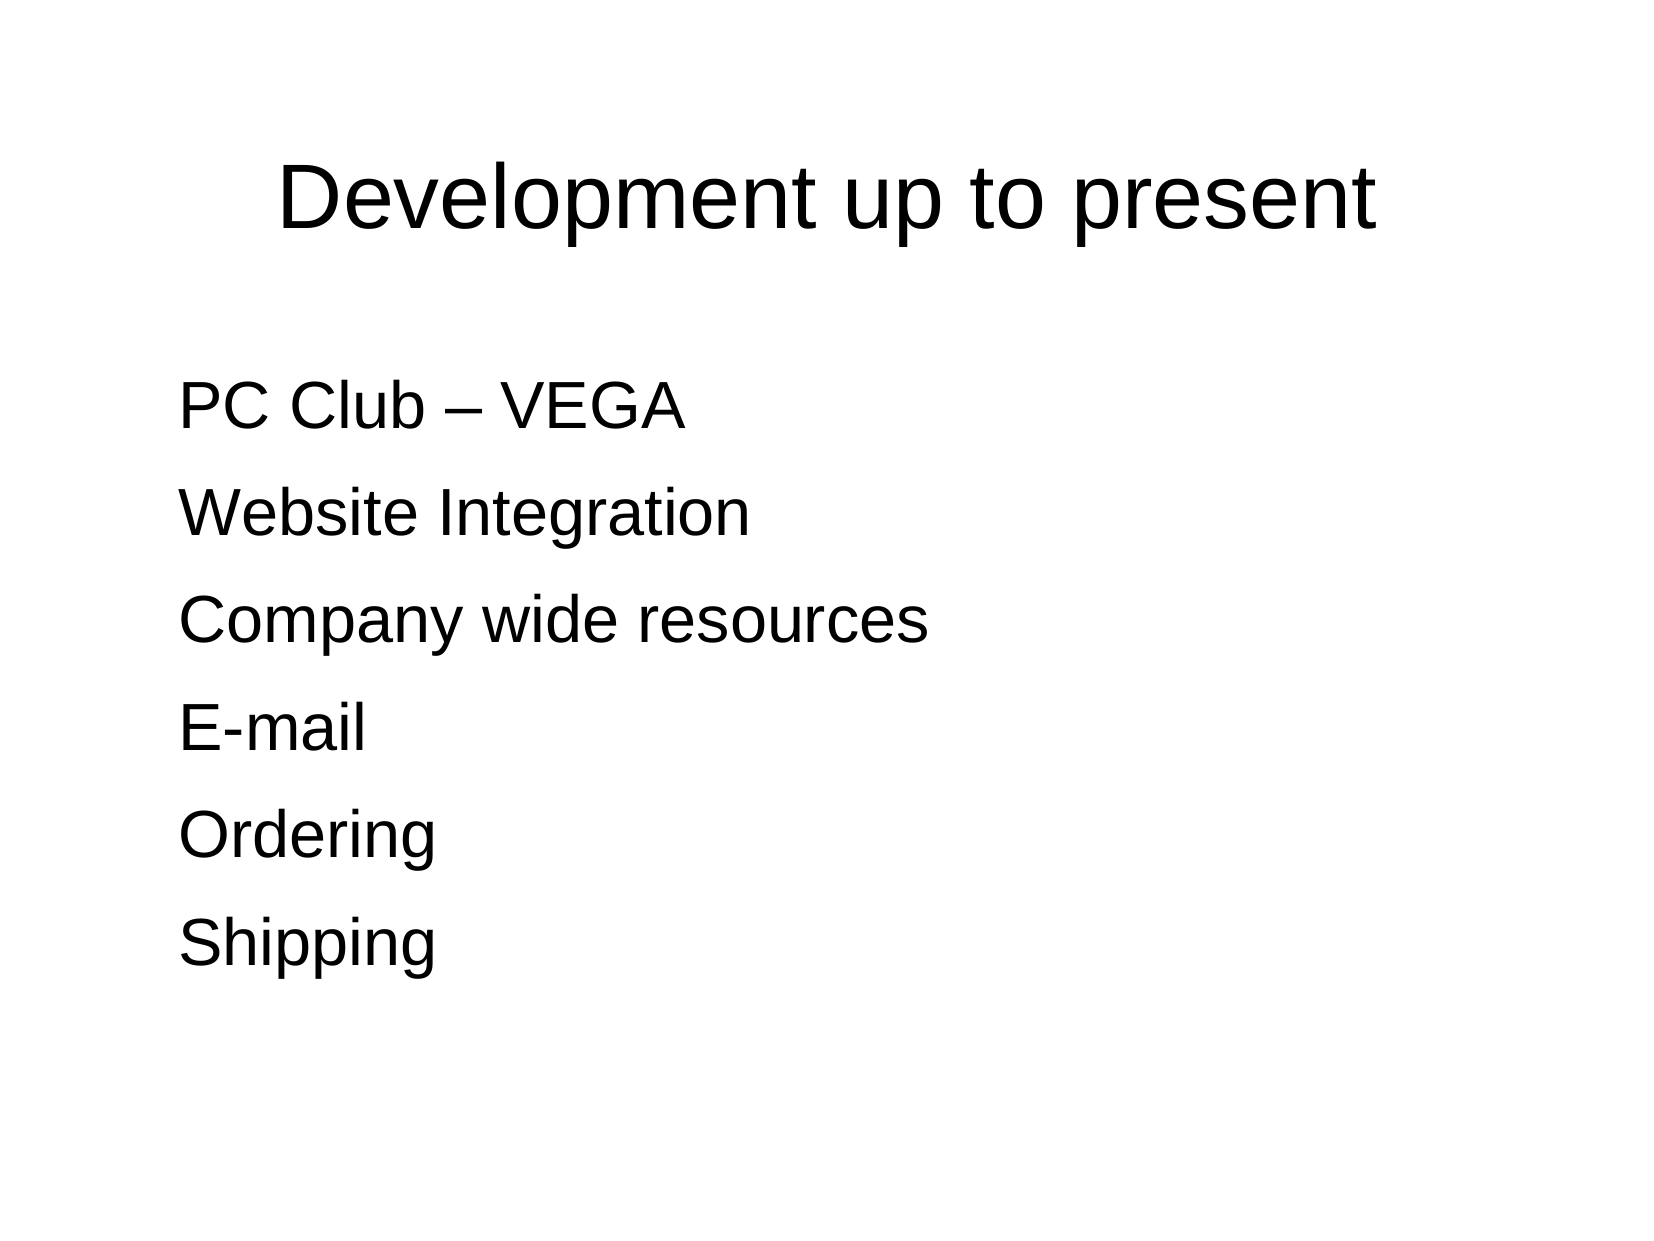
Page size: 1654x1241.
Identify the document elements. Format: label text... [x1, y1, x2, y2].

title Development up to present [121, 91, 1534, 299]
list PC Club – VEGA Website Integration Company wide resources E-mail Ordering Shipping [178, 364, 1570, 1147]
